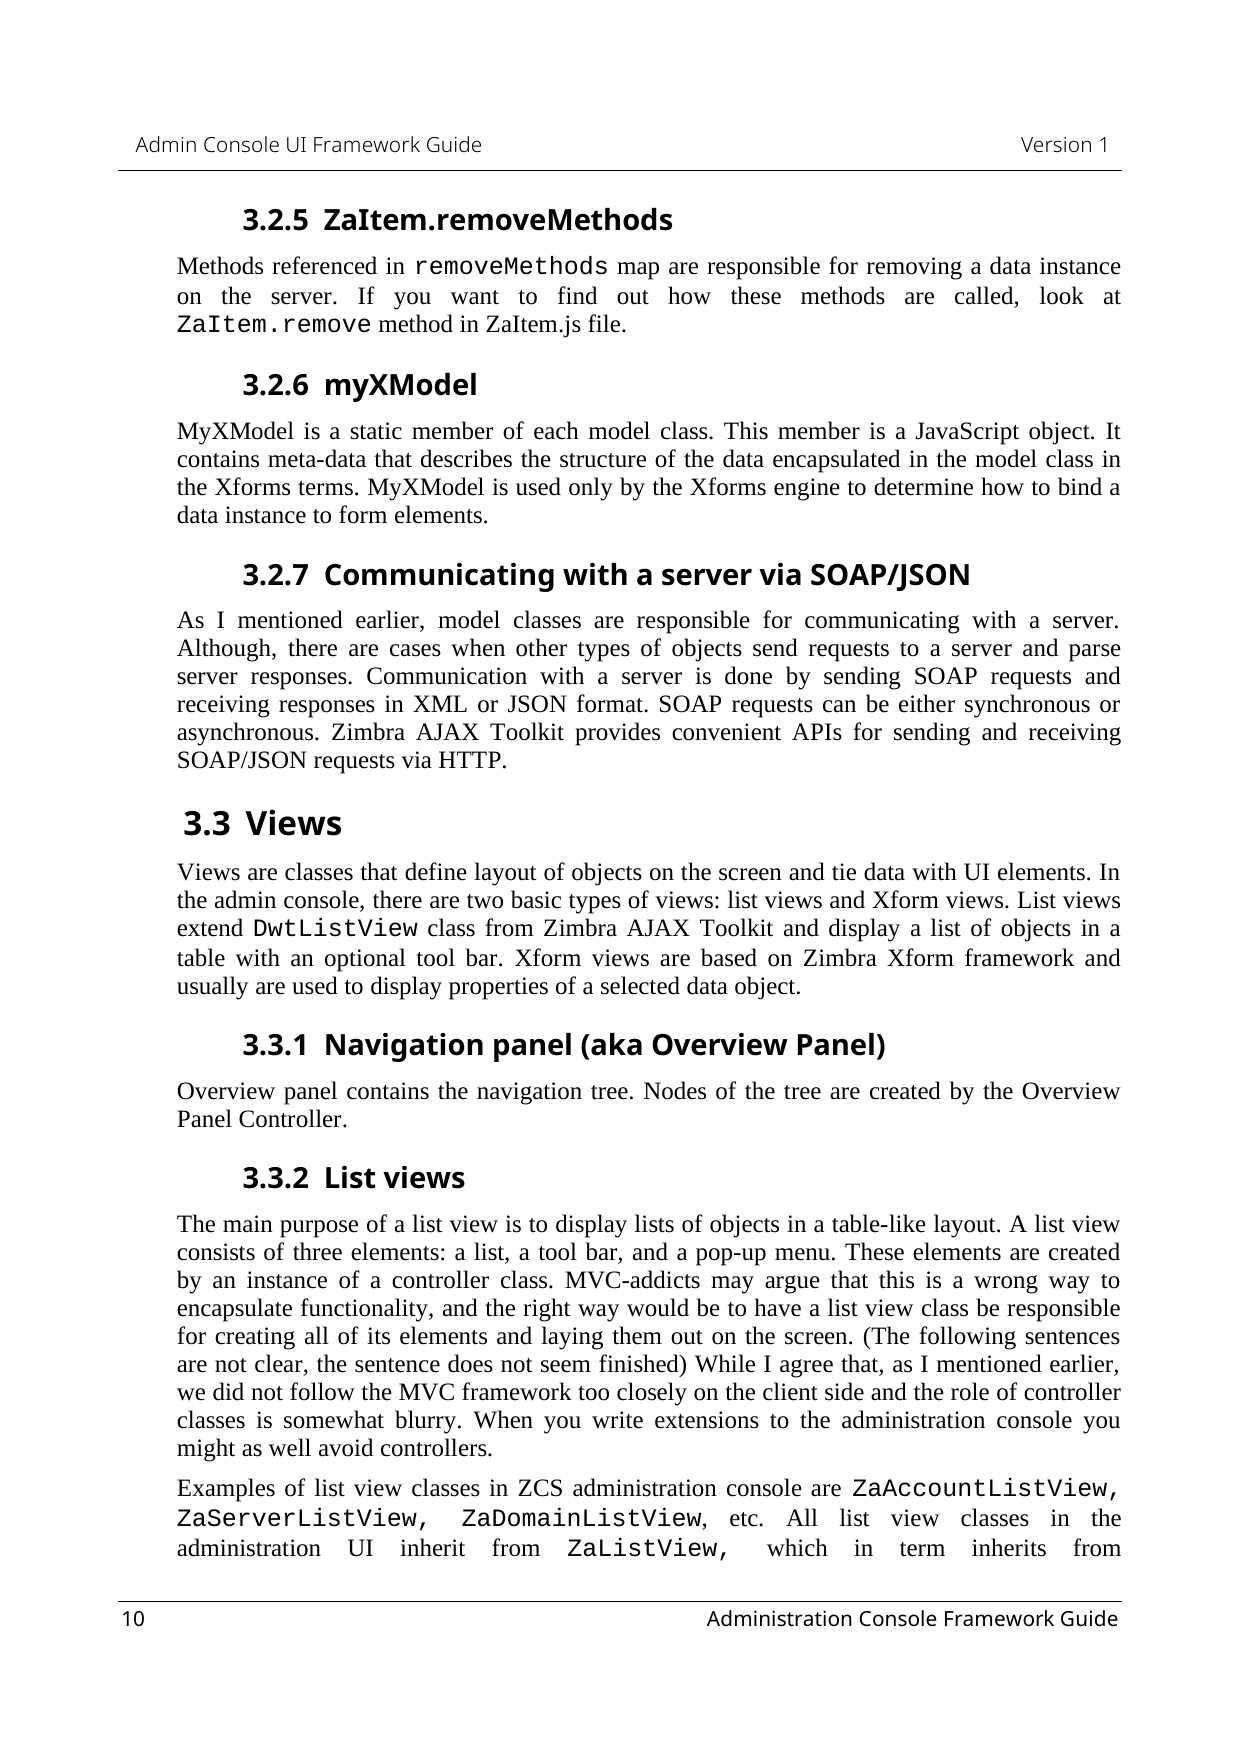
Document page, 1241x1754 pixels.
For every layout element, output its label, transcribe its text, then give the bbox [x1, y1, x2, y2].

text Overview panel contains the navigation tree. Nodes of the tree are created by the Overview Panel Controller. [177, 1077, 1122, 1133]
text Views are classes that define layout of objects on the screen and tie data with UI elements. In the admin console, there are two basic types of views: list views and Xform views. List views extend DwtListView class from Zimbra AJAX Toolkit and display a list of objects in a table with an optional tool bar. Xform views are based on Zimbra Xform framework and usually are used to display properties of a selected data object. [177, 857, 1122, 999]
subtitle ZaItem.removeMethods [242, 200, 1122, 239]
text Methods referenced in removeMethods map are responsible for removing a data instance on the server. If you want to find out how these methods are called, look at ZaItem.remove method in ZaItem.js file. [177, 252, 1122, 340]
text MyXModel is a static member of each model class. This member is a JavaScript object. It contains meta-data that describes the structure of the data encapsulated in the model class in the Xforms terms. MyXModel is used only by the Xforms engine to determine how to bind a data instance to form elements. [177, 417, 1122, 529]
subtitle Navigation panel (aka Overview Panel) [242, 1024, 1122, 1064]
subtitle Views [183, 799, 1122, 845]
text The main purpose of a list view is to display lists of objects in a table-like layout. A list view consists of three elements: a list, a tool bar, and a pop-up menu. These elements are created by an instance of a controller class. MVC-addicts may argue that this is a wrong way to encapsulate functionality, and the right way would be to have a list view class be responsible for creating all of its elements and laying them out on the screen. (The following sentences are not clear, the sentence does not seem finished) While I agree that, as I mentioned earlier, we did not follow the MVC framework too closely on the client side and the role of controller classes is somewhat blurry. When you write extensions to the administration console you might as well avoid controllers. [177, 1209, 1122, 1462]
subtitle myXModel [242, 365, 1122, 404]
subtitle List views [242, 1158, 1122, 1197]
subtitle Communicating with a server via SOAP/JSON [242, 554, 1122, 593]
text As I mentioned earlier, model classes are responsible for communicating with a server. Although, there are cases when other types of objects send requests to a server and parse server responses. Communication with a server is done by sending SOAP requests and receiving responses in XML or JSON format. SOAP requests can be either synchronous or asynchronous. Zimbra AJAX Toolkit provides convenient APIs for sending and receiving SOAP/JSON requests via HTTP. [177, 606, 1122, 774]
text Examples of list view classes in ZCS administration console are ZaAccountListView, ZaServerListView, ZaDomainListView, etc. All list view classes in the administration UI inherit from ZaListView, which in term inherits from [177, 1474, 1122, 1564]
